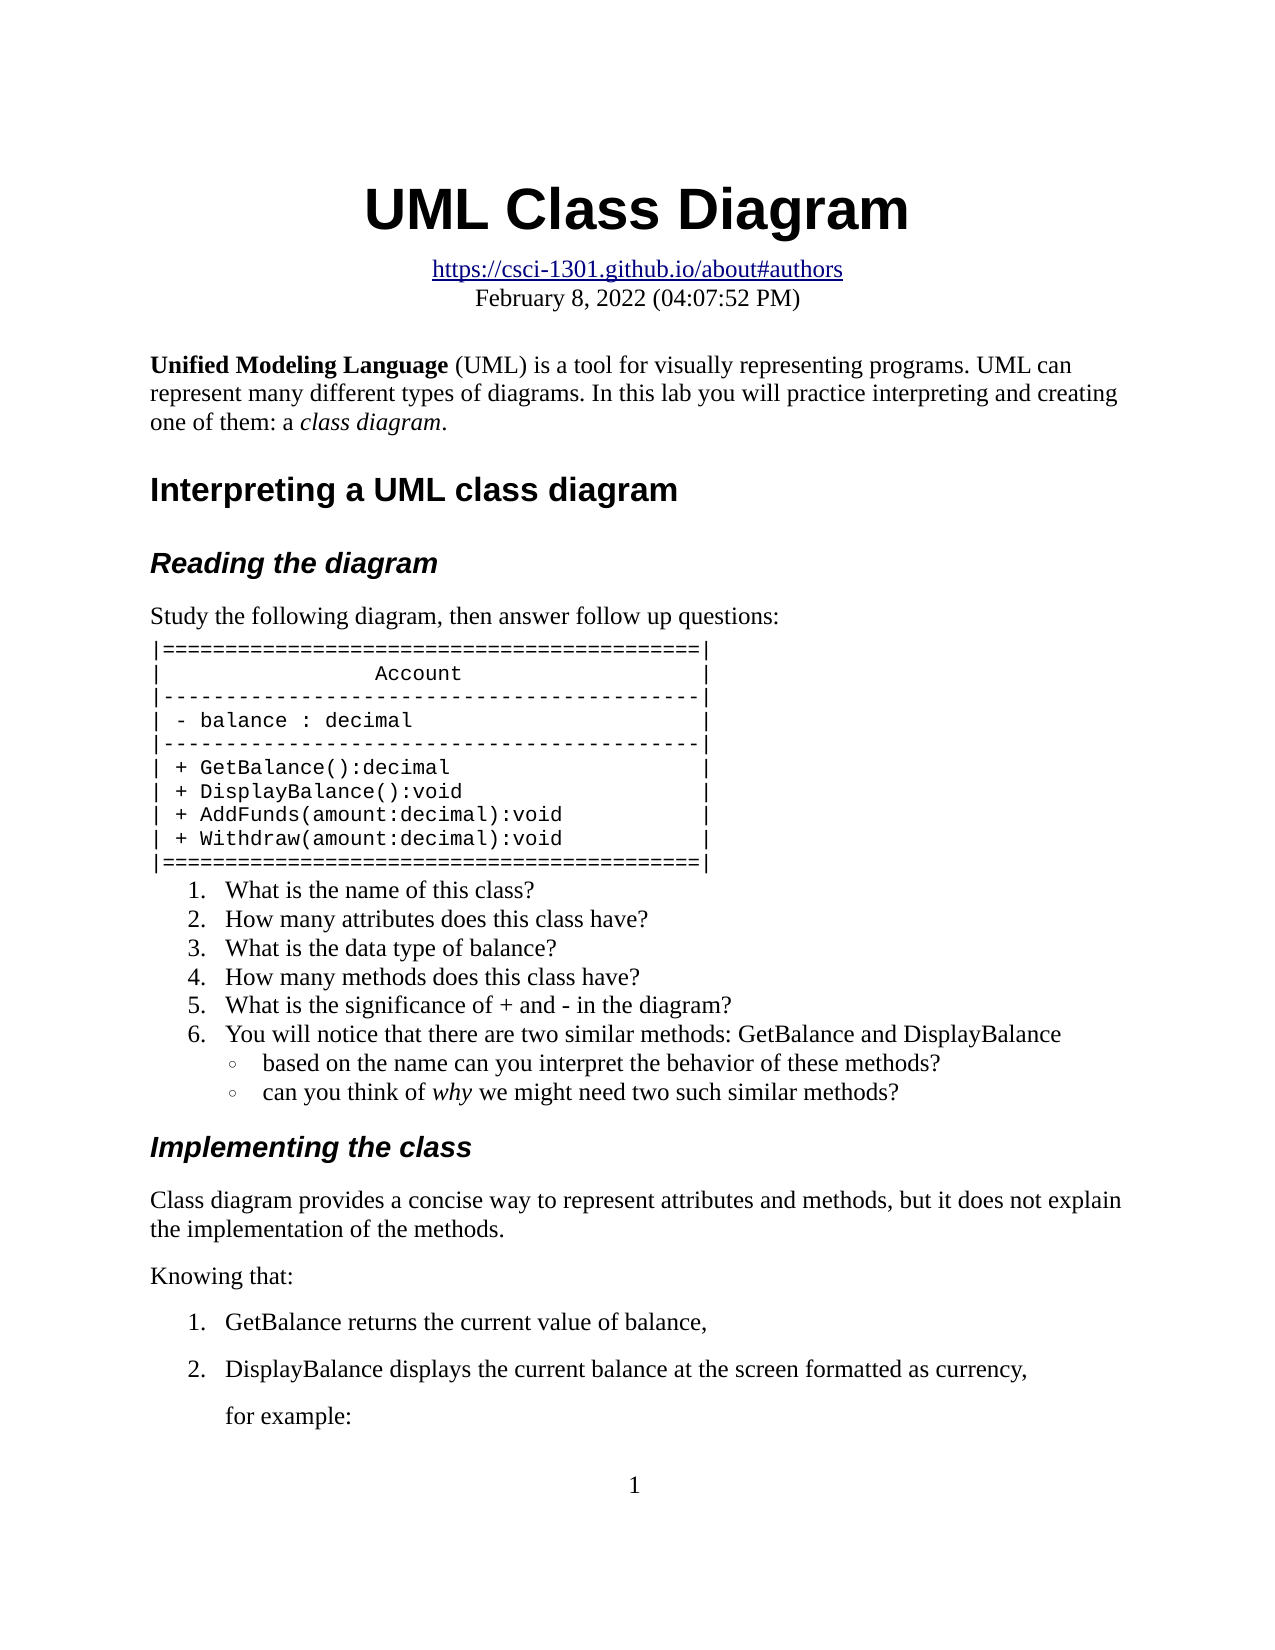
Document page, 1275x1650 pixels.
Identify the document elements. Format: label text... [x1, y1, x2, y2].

text | + AddFunds(amount:decimal):void | [150, 804, 1125, 828]
text February 8, 2022 (04:07:52 PM) [150, 283, 1125, 312]
text Study the following diagram, then answer follow up questions: [150, 601, 1125, 630]
list GetBalance returns the current value of balance, [187, 1307, 1125, 1336]
text |-------------------------------------------| [150, 733, 1125, 757]
text |-------------------------------------------| [150, 686, 1125, 710]
title UML Class Diagram [150, 175, 1125, 242]
text https://csci-1301.github.io/about#authors [150, 254, 1125, 283]
list How many attributes does this class have? [187, 904, 1125, 933]
list How many methods does this class have? [187, 962, 1125, 990]
list What is the data type of balance? [187, 933, 1125, 962]
list What is the name of this class? [187, 875, 1125, 904]
subtitle Reading the diagram [150, 546, 1125, 580]
text |===========================================| [150, 852, 1125, 875]
text | + GetBalance():decimal | [150, 757, 1125, 781]
text | + Withdraw(amount:decimal):void | [150, 828, 1125, 852]
list based on the name can you interpret the behavior of these methods? [225, 1048, 1125, 1077]
text Unified Modeling Language (UML) is a tool for visually representing programs. UML can represent many different types of diagrams. In this lab you will practice interpreting and creating one of them: a class diagram. [150, 350, 1125, 436]
list DisplayBalance displays the current balance at the screen formatted as currency, [187, 1354, 1125, 1383]
subtitle Interpreting a UML class diagram [150, 470, 1125, 509]
text Knowing that: [150, 1261, 1125, 1289]
list for example: [187, 1401, 1125, 1429]
text | + DisplayBalance():void | [150, 781, 1125, 804]
text Class diagram provides a concise way to represent attributes and methods, but it does not explain the implementation of the methods. [150, 1185, 1125, 1243]
text | - balance : decimal | [150, 710, 1125, 733]
text |===========================================| [150, 639, 1125, 662]
text | Account | [150, 662, 1125, 686]
list What is the significance of + and - in the diagram? [187, 990, 1125, 1019]
list can you think of why we might need two such similar methods? [225, 1077, 1125, 1105]
list You will notice that there are two similar methods: GetBalance and DisplayBalance [187, 1019, 1125, 1048]
subtitle Implementing the class [150, 1130, 1125, 1164]
